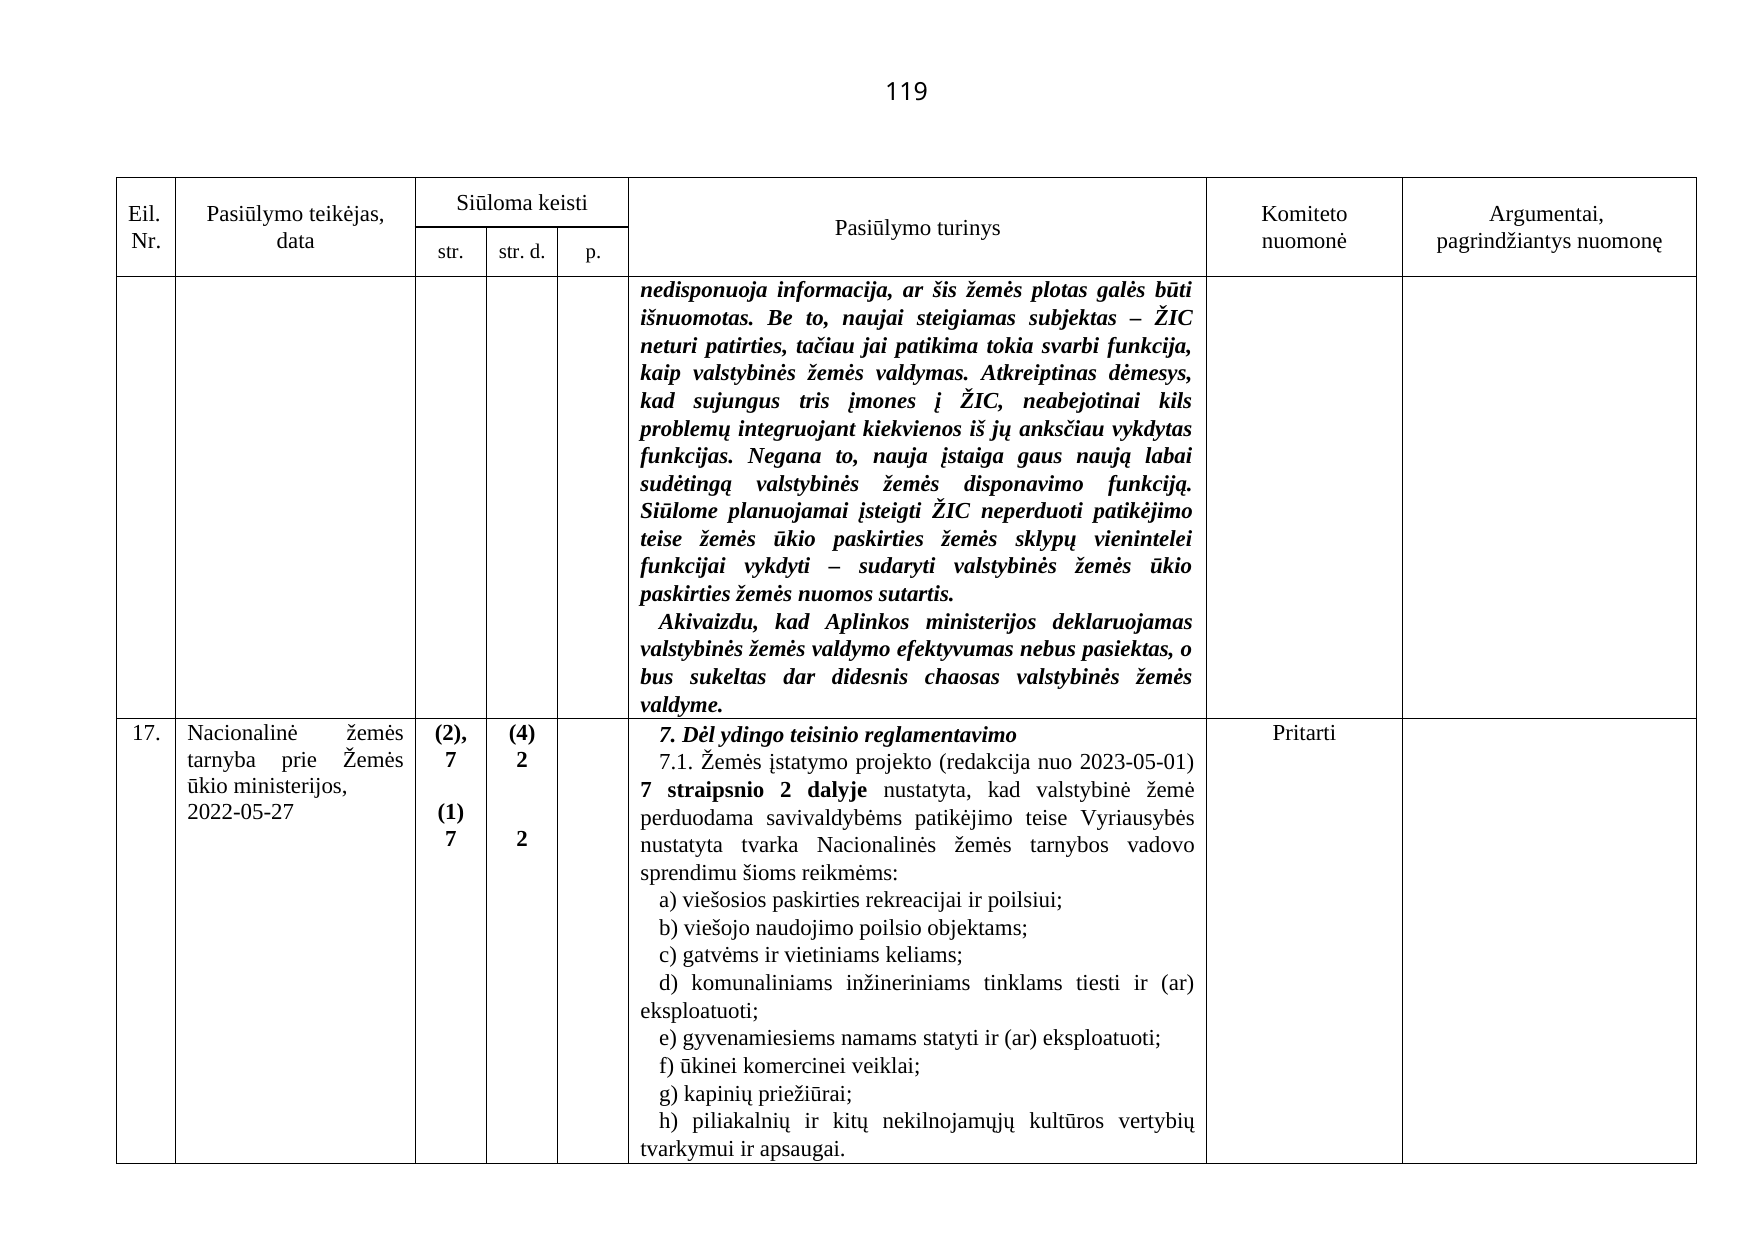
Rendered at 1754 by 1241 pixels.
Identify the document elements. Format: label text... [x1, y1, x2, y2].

table_cell [558, 277, 628, 718]
table_cell str. d. [487, 228, 557, 276]
table_cell 17. [117, 719, 175, 1162]
table_header Komiteto nuomonė [1207, 178, 1402, 276]
table_cell nedisponuoja informacija, ar šis žemės plotas galės būti išnuomotas. Be to, naujai steigiamas subjektas – ŽIC neturi patirties, tačiau jai patikima tokia svarbi funkcija, kaip valstybinės žemės valdymas. Atkreiptinas dėmesys, kad sujungus tris įmones į ŽIC, neabejotinai kils problemų integruojant kiekvienos iš jų anksčiau vykdytas funkcijas. Negana to, nauja įstaiga gaus naują labai sudėtingą valstybinės žemės disponavimo funkciją. Siūlome planuojamai įsteigti ŽIC neperduoti patikėjimo teise žemės ūkio paskirties žemės sklypų vienintelei funkcijai vykdyti – sudaryti valstybinės žemės ūkio paskirties žemės nuomos sutartis. Akivaizdu, kad Aplinkos ministerijos deklaruojamas valstybinės žemės valdymo efektyvumas nebus pasiektas, o bus sukeltas dar didesnis chaosas valstybinės žemės valdyme. [629, 277, 1206, 718]
table_cell [1403, 719, 1696, 1162]
table_cell p. [558, 228, 628, 276]
table_cell [117, 277, 175, 718]
table_header Pasiūlymo teikėjas, data [176, 178, 415, 276]
table_cell [416, 277, 486, 718]
table_cell [558, 719, 628, 1162]
table_cell (4) 2 2 [487, 719, 557, 1162]
table_cell (2), 7 (1) 7 [416, 719, 486, 1162]
table_header Eil. Nr. [117, 178, 175, 276]
table_cell str. [416, 228, 486, 276]
table_cell [1207, 277, 1402, 718]
table_header Pasiūlymo turinys [629, 178, 1206, 276]
table_cell Pritarti [1207, 719, 1402, 1162]
table_cell [487, 277, 557, 718]
table_header Argumentai, pagrindžiantys nuomonę [1403, 178, 1696, 276]
table_cell 7. Dėl ydingo teisinio reglamentavimo 7.1. Žemės įstatymo projekto (redakcija nuo 2023-05-01) 7 straipsnio 2 dalyje nustatyta, kad valstybinė žemė perduodama savivaldybėms patikėjimo teise Vyriausybės nustatyta tvarka Nacionalinės žemės tarnybos vadovo sprendimu šioms reikmėms: a) viešosios paskirties rekreacijai ir poilsiui; b) viešojo naudojimo poilsio objektams; c) gatvėms ir vietiniams keliams; d) komunaliniams inžineriniams tinklams tiesti ir (ar) eksploatuoti; e) gyvenamiesiems namams statyti ir (ar) eksploatuoti; f) ūkinei komercinei veiklai; g) kapinių priežiūrai; h) piliakalnių ir kitų nekilnojamųjų kultūros vertybių tvarkymui ir apsaugai. [629, 719, 1206, 1162]
table_header Siūloma keisti [416, 178, 628, 226]
table_cell [176, 277, 415, 718]
table_cell [1403, 277, 1696, 718]
table_cell Nacionalinė žemės tarnyba prie Žemės ūkio ministerijos, 2022-05-27 [176, 719, 415, 1162]
